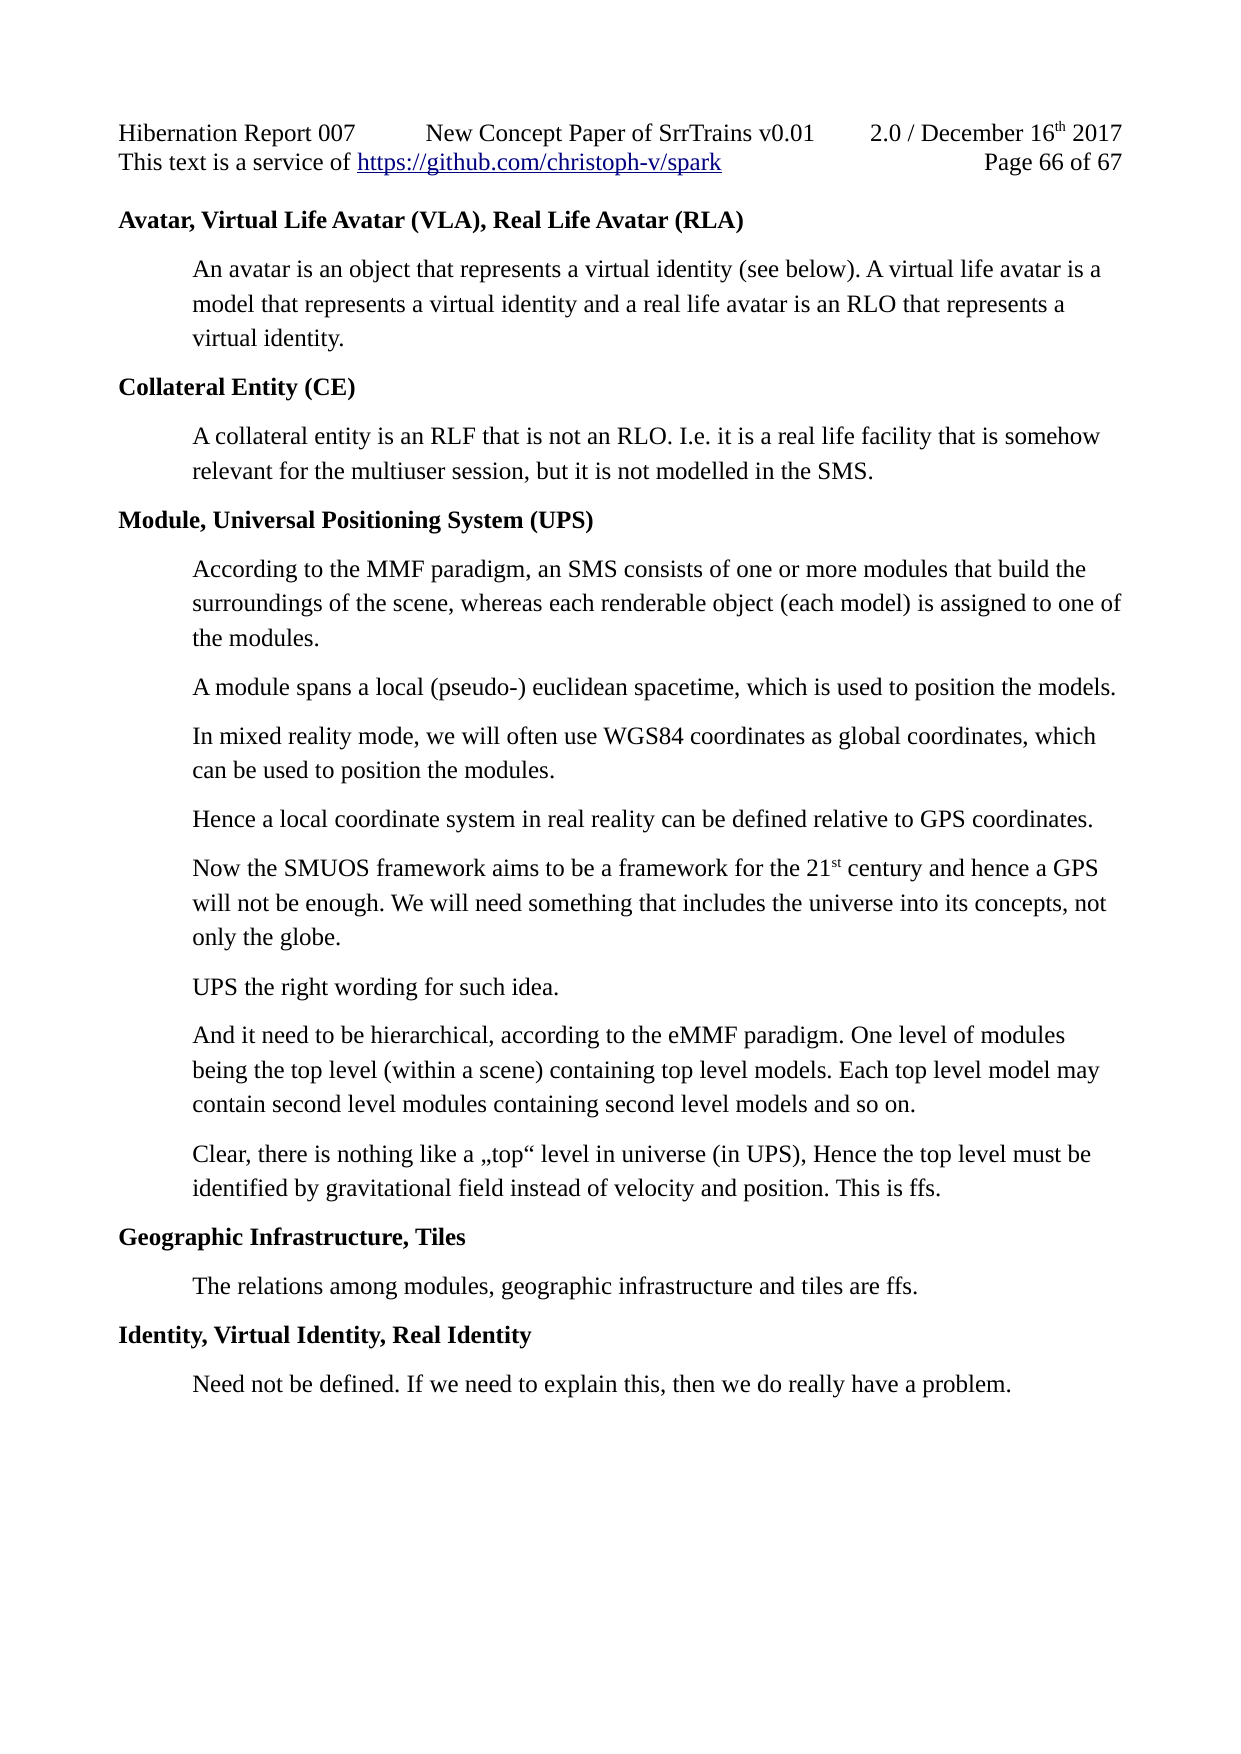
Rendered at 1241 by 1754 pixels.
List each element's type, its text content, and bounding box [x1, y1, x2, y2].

text Geographic Infrastructure, Tiles [118, 1222, 1122, 1251]
text Identity, Virtual Identity, Real Identity [118, 1320, 1122, 1349]
text UPS the right wording for such idea. [192, 972, 1122, 1000]
text And it need to be hierarchical, according to the eMMF paradigm. One level of modules being the top level (within a scene) containing top level models. Each top level model may contain second level modules containing second level models and so on. [192, 1021, 1122, 1118]
text Need not be defined. If we need to explain this, then we do really have a problem. [192, 1369, 1122, 1398]
text In mixed reality mode, we will often use WGS84 coordinates as global coordinates, which can be used to position the modules. [192, 721, 1122, 784]
text Hence a local coordinate system in real reality can be defined relative to GPS coordinates. [192, 804, 1122, 833]
text Clear, there is nothing like a „top“ level in universe (in UPS), Hence the top level must be identified by gravitational field instead of velocity and position. This is ffs. [192, 1139, 1122, 1202]
text Now the SMUOS framework aims to be a framework for the 21st century and hence a GPS will not be enough. We will need something that includes the universe into its concepts, not only the globe. [192, 853, 1122, 951]
text Avatar, Virtual Life Avatar (VLA), Real Life Avatar (RLA) [118, 205, 1122, 234]
text Module, Universal Positioning System (UPS) [118, 505, 1122, 533]
text An avatar is an object that represents a virtual identity (see below). A virtual life avatar is a model that represents a virtual identity and a real life avatar is an RLO that represents a virtual identity. [192, 254, 1122, 352]
text A collateral entity is an RLF that is not an RLO. I.e. it is a real life facility that is somehow relevant for the multiuser session, but it is not modelled in the SMS. [192, 421, 1122, 484]
text Collateral Entity (CE) [118, 372, 1122, 401]
text The relations among modules, geographic infrastructure and tiles are ffs. [192, 1271, 1122, 1300]
text According to the MMF paradigm, an SMS consists of one or more modules that build the surroundings of the scene, whereas each renderable object (each model) is assigned to one of the modules. [192, 554, 1122, 652]
text A module spans a local (pseudo-) euclidean spacetime, which is used to position the models. [192, 672, 1122, 701]
